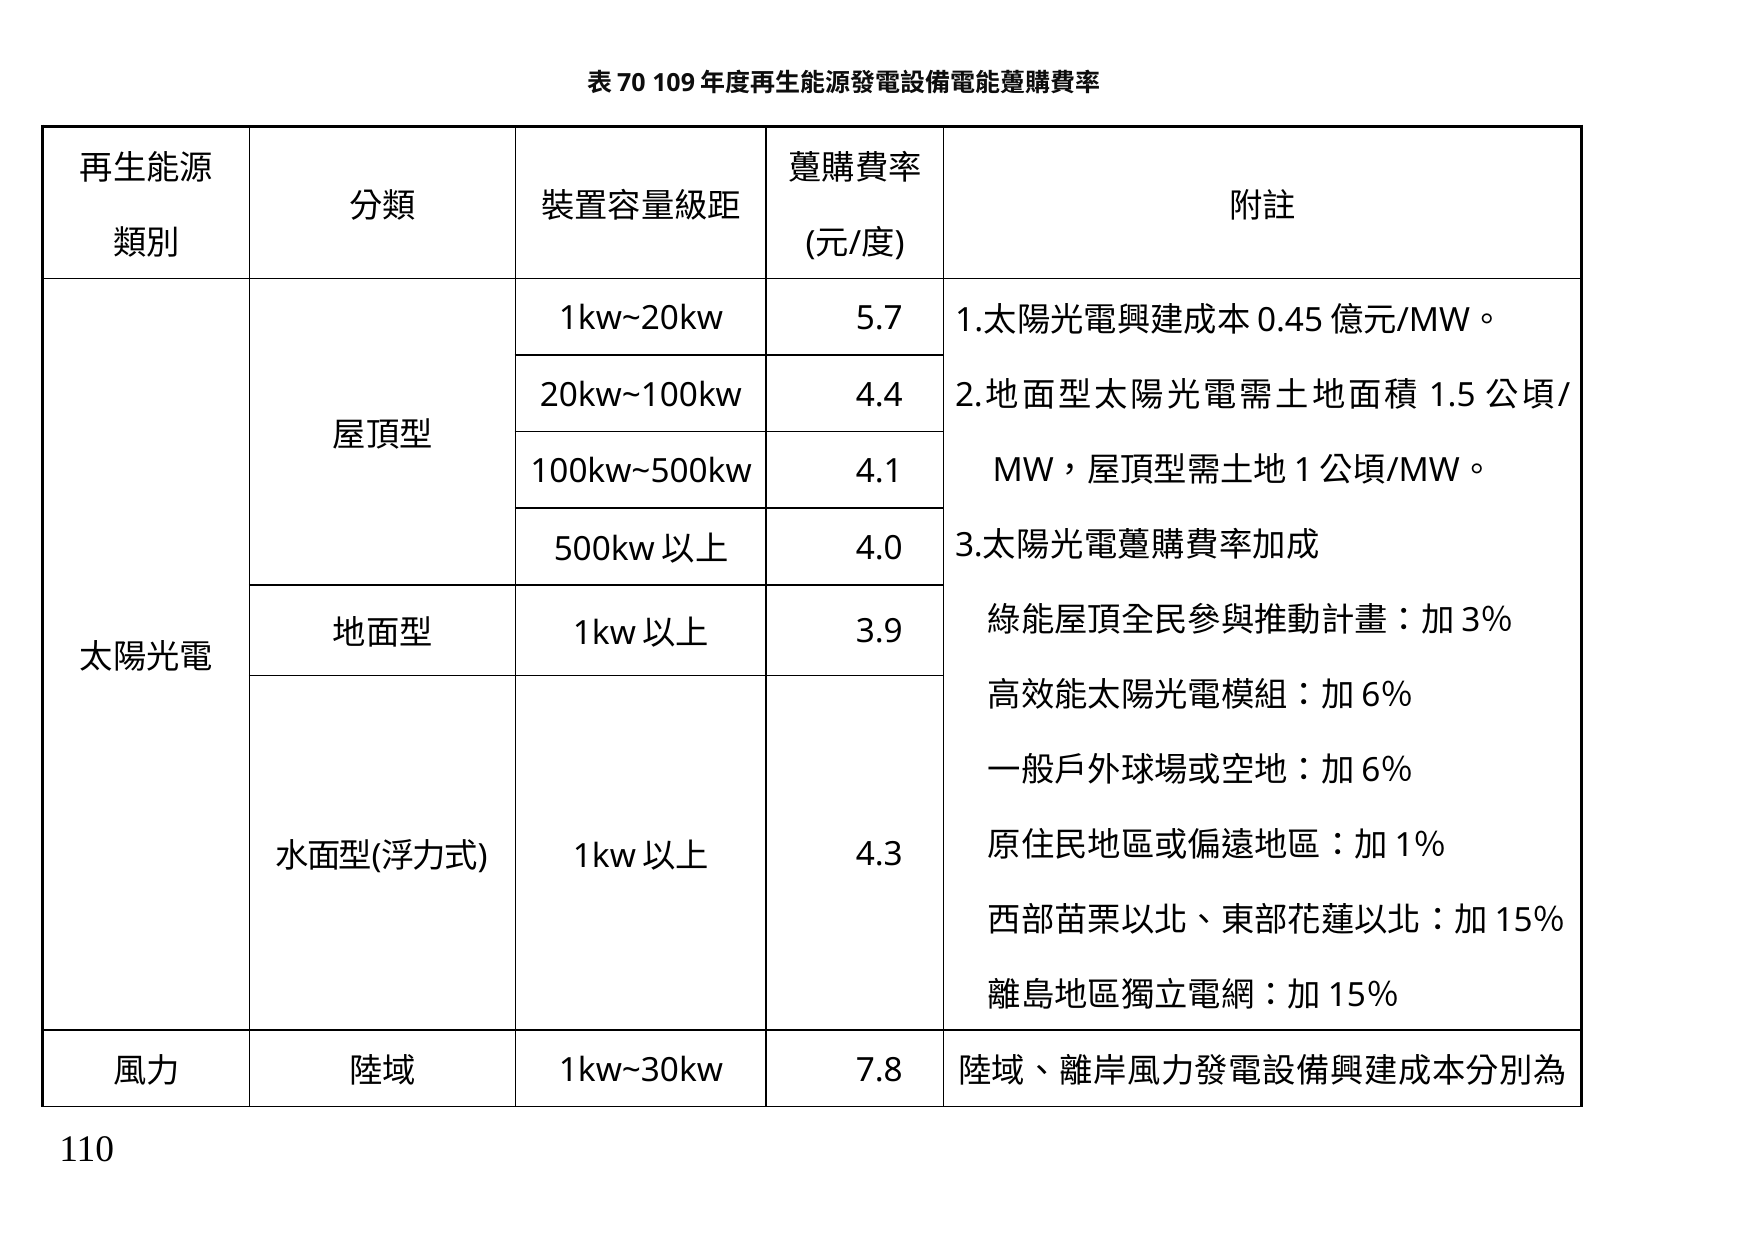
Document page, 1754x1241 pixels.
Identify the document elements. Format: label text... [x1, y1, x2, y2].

table_header 再生能源 類別 [44, 128, 249, 278]
table_cell 4.3 [767, 676, 943, 1029]
table_cell 4.0 [767, 509, 943, 584]
table_cell 1kw以上 [516, 676, 765, 1029]
table_cell 3.9 [767, 586, 943, 674]
table_header 附註 [944, 128, 1580, 278]
table_cell 1.太陽光電興建成本0.45億元/MW。 2.地面型太陽光電需土地面積1.5公頃/MW，屋頂型需土地1公頃/MW。 3.太陽光電躉購費率加成 綠能屋頂全民參與推動計畫：加3％ 高效能太陽光電模組：加6％ 一般戶外球場或空地：加6％ 原住民地區或偏遠地區：加1％ 西部苗栗以北、東部花蓮以北：加15％ 離島地區獨立電網：加15％ [944, 279, 1580, 1029]
table_cell 100kw~500kw [516, 432, 765, 507]
table_cell 5.7 [767, 279, 943, 354]
table_cell 500kw以上 [516, 509, 765, 584]
table_cell 4.1 [767, 432, 943, 507]
table_cell 屋頂型 [250, 279, 515, 584]
table_cell 風力 [44, 1031, 249, 1106]
table_header 分類 [250, 128, 515, 278]
table_header 躉購費率 (元/度) [767, 128, 943, 278]
table_cell 1kw以上 [516, 586, 765, 674]
table_cell 地面型 [250, 586, 515, 674]
table_cell 1kw~20kw [516, 279, 765, 354]
table_cell 4.4 [767, 356, 943, 431]
table_cell 7.8 [767, 1031, 943, 1106]
table_cell 陸域 [250, 1031, 515, 1106]
table_cell 20kw~100kw [516, 356, 765, 431]
table_cell 水面型(浮力式) [250, 676, 515, 1029]
table_cell 1kw~30kw [516, 1031, 765, 1106]
text 表70 109年度再生能源發電設備電能躉購費率 [59, 62, 1639, 99]
table_header 裝置容量級距 [516, 128, 765, 278]
table_cell 太陽光電 [44, 279, 249, 1029]
table_cell 陸域、離岸風力發電設備興建成本分別為 [944, 1031, 1580, 1106]
